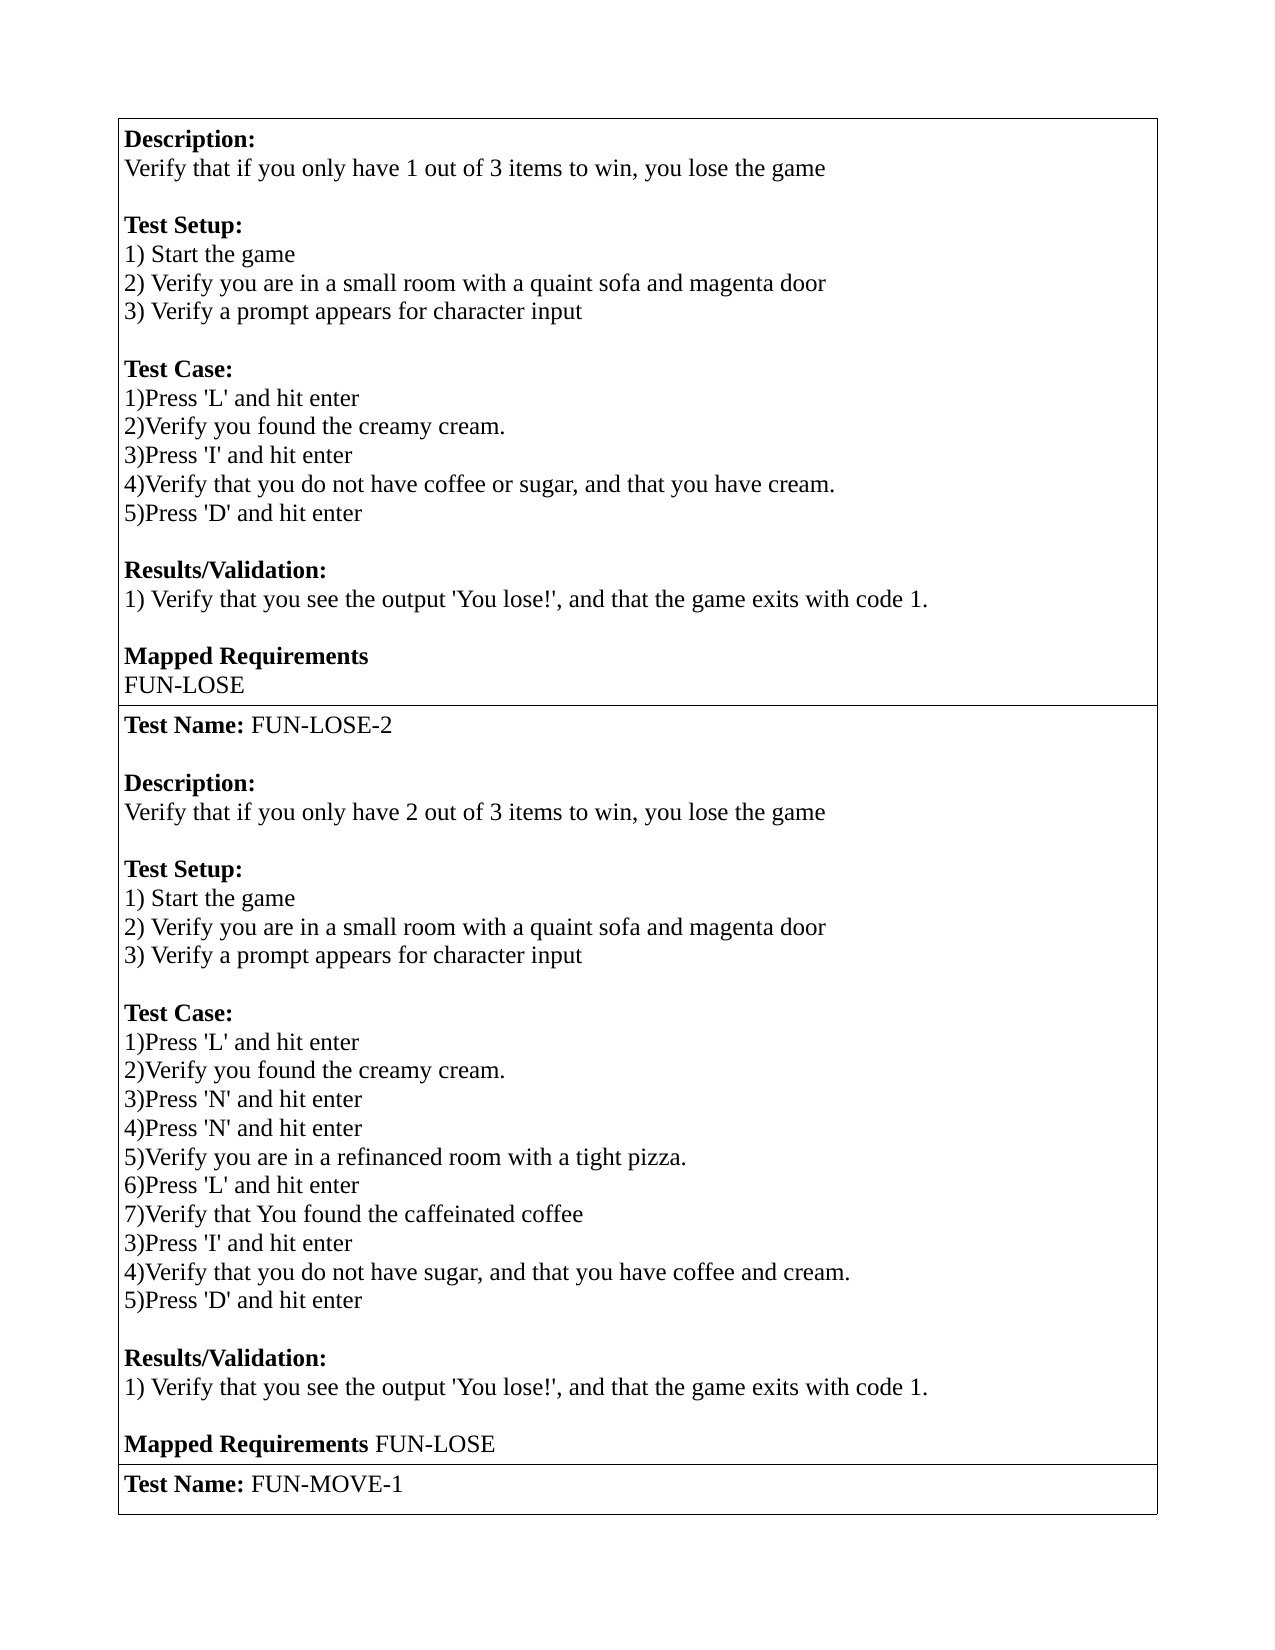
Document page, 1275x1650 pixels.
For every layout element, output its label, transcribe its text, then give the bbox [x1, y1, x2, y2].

table_cell Test Name: FUN-LOSE-2 Description: Verify that if you only have 2 out of 3 items to win, you lose the game Test Setup: 1) Start the game 2) Verify you are in a small room with a quaint sofa and magenta door 3) Verify a prompt appears for character input Test Case: 1)Press 'L' and hit enter 2)Verify you found the creamy cream. 3)Press 'N' and hit enter 4)Press 'N' and hit enter 5)Verify you are in a refinanced room with a tight pizza. 6)Press 'L' and hit enter 7)Verify that You found the caffeinated coffee 3)Press 'I' and hit enter 4)Verify that you do not have sugar, and that you have coffee and cream. 5)Press 'D' and hit enter Results/Validation: 1) Verify that you see the output 'You lose!', and that the game exits with code 1. Mapped Requirements FUN-LOSE [119, 706, 1157, 1464]
table_cell Description: Verify that if you only have 1 out of 3 items to win, you lose the game Test Setup: 1) Start the game 2) Verify you are in a small room with a quaint sofa and magenta door 3) Verify a prompt appears for character input Test Case: 1)Press 'L' and hit enter 2)Verify you found the creamy cream. 3)Press 'I' and hit enter 4)Verify that you do not have coffee or sugar, and that you have cream. 5)Press 'D' and hit enter Results/Validation: 1) Verify that you see the output 'You lose!', and that the game exits with code 1. Mapped Requirements FUN-LOSE [119, 119, 1157, 705]
table_cell Test Name: FUN-MOVE-1 [119, 1465, 1157, 1514]
